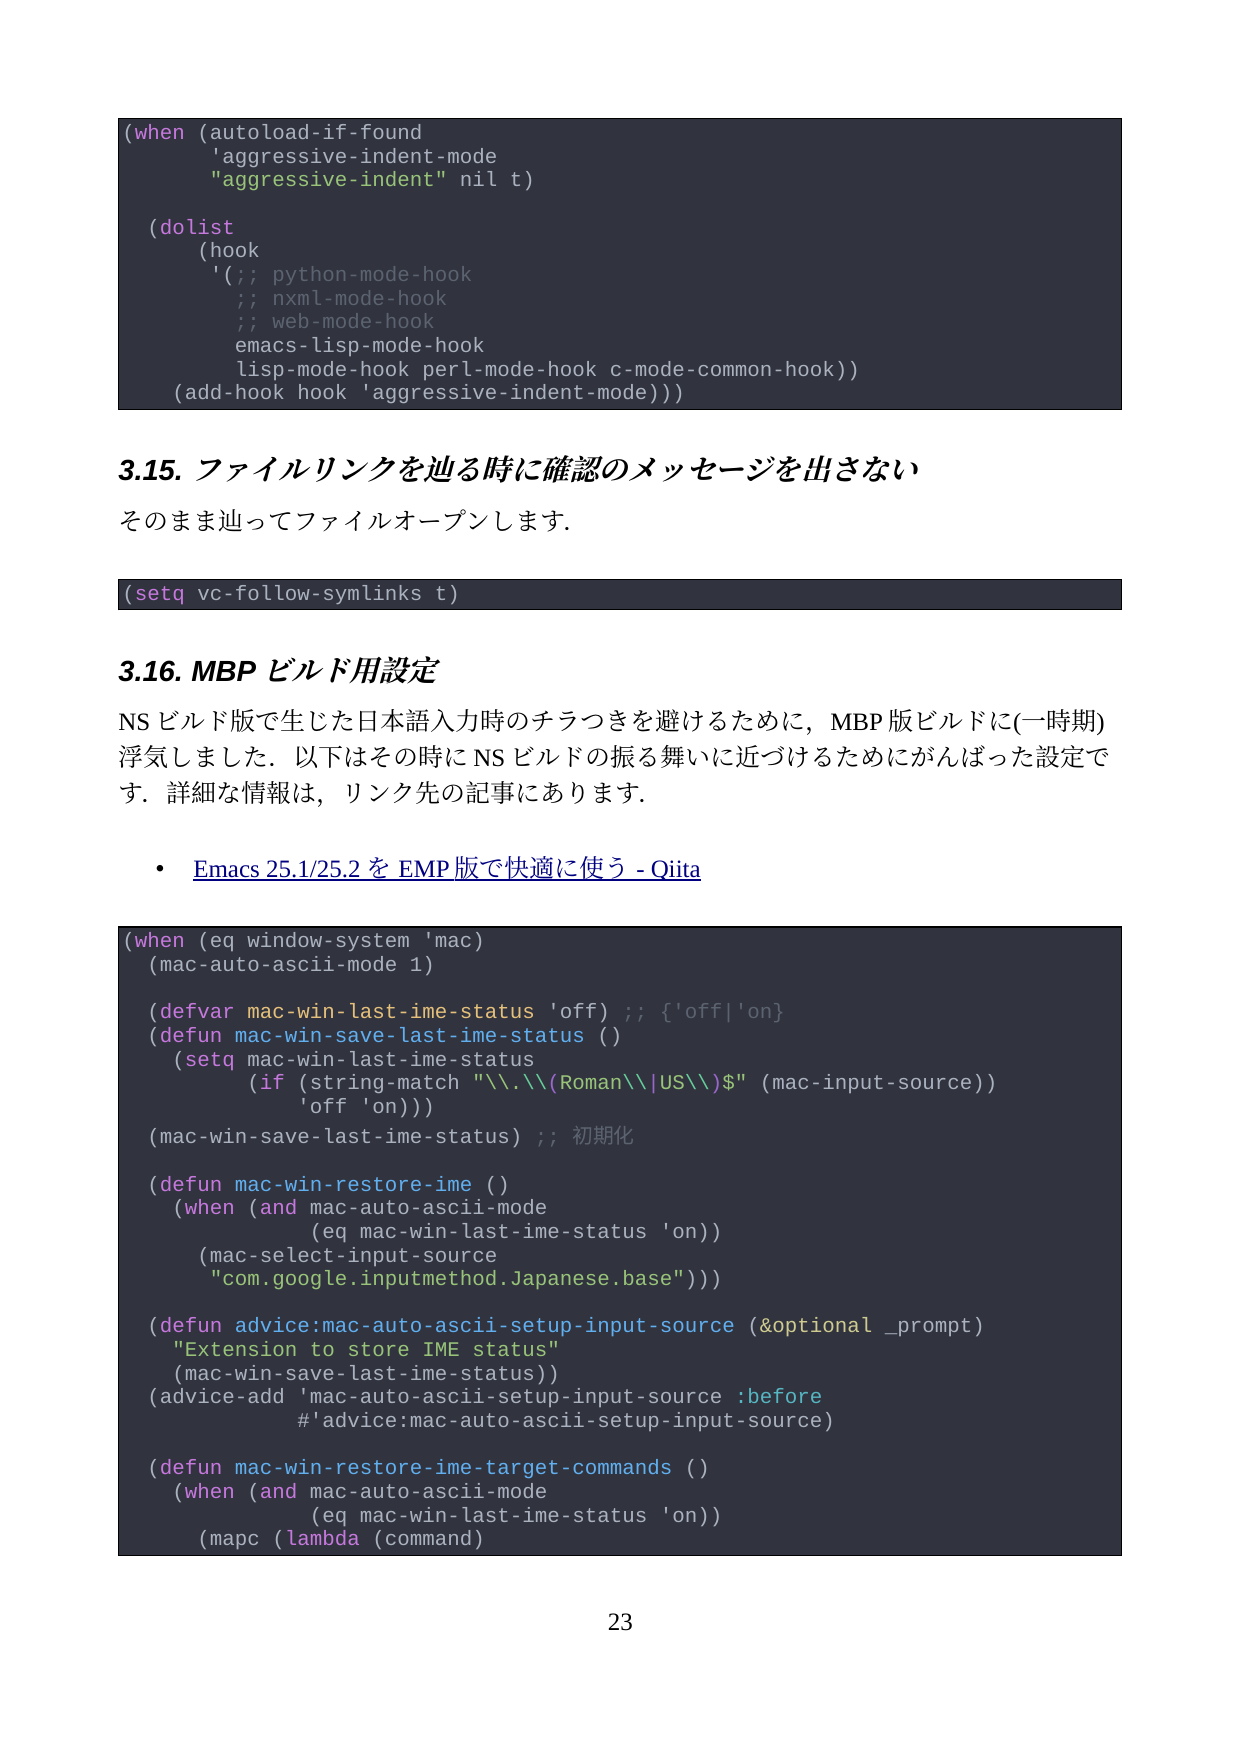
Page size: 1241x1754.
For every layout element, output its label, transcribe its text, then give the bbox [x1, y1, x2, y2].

list Emacs 25.1/25.2 を EMP版で快適に使う - Qiita [156, 851, 1122, 914]
text #'advice:mac-auto-ascii-setup-input-source) [119, 1406, 1121, 1430]
subtitle MBPビルド用設定 [118, 648, 1122, 689]
text (mapc (lambda (command) [119, 1524, 1121, 1555]
text そのまま辿ってファイルオープンします． [118, 502, 1122, 566]
text (hook [119, 236, 1121, 260]
text (if (string-match "\\.\\(Roman\\|US\\)$" (mac-input-source)) [119, 1068, 1121, 1092]
text (defun mac-win-restore-ime-target-commands () [119, 1453, 1121, 1477]
text (setq vc-follow-symlinks t) [119, 580, 1121, 609]
text (defun advice:mac-auto-ascii-setup-input-source (&optional _prompt) [119, 1312, 1121, 1335]
text "aggressive-indent" nil t) [119, 165, 1121, 189]
subtitle ファイルリンクを辿る時に確認のメッセージを出さない [118, 447, 1122, 489]
text 'off 'on))) [119, 1092, 1121, 1116]
text (when (autoload-if-found [119, 119, 1121, 142]
text NSビルド版で生じた日本語入力時のチラつきを避けるために，MBP版ビルドに(一時期)浮気しました．以下はその時にNSビルドの振る舞いに近づけるためにがんばった設定です．詳細な情報は，リンク先の記事にあります． [118, 702, 1122, 839]
text 'aggressive-indent-mode [119, 142, 1121, 165]
text (dolist [119, 213, 1121, 236]
text (mac-win-save-last-ime-status) ;; 初期化 [119, 1116, 1121, 1146]
text (when (and mac-auto-ascii-mode [119, 1193, 1121, 1217]
text (eq mac-win-last-ime-status 'on)) [119, 1501, 1121, 1524]
text ;; nxml-mode-hook [119, 284, 1121, 307]
text (defvar mac-win-last-ime-status 'off) ;; {'off|'on} [119, 997, 1121, 1021]
text (eq mac-win-last-ime-status 'on)) [119, 1217, 1121, 1241]
text ;; web-mode-hook [119, 307, 1121, 331]
text lisp-mode-hook perl-mode-hook c-mode-common-hook)) [119, 354, 1121, 378]
text (advice-add 'mac-auto-ascii-setup-input-source :before [119, 1382, 1121, 1406]
text (mac-select-input-source [119, 1241, 1121, 1264]
text (add-hook hook 'aggressive-indent-mode))) [119, 378, 1121, 409]
text (when (and mac-auto-ascii-mode [119, 1477, 1121, 1501]
text "Extension to store IME status" [119, 1335, 1121, 1359]
text (when (eq window-system 'mac) [119, 928, 1121, 950]
text '(;; python-mode-hook [119, 260, 1121, 284]
text (defun mac-win-save-last-ime-status () [119, 1021, 1121, 1045]
text (setq mac-win-last-ime-status [119, 1045, 1121, 1068]
text (defun mac-win-restore-ime () [119, 1170, 1121, 1193]
text "com.google.inputmethod.Japanese.base"))) [119, 1264, 1121, 1288]
text (mac-win-save-last-ime-status)) [119, 1359, 1121, 1382]
text (mac-auto-ascii-mode 1) [119, 950, 1121, 974]
text emacs-lisp-mode-hook [119, 331, 1121, 354]
